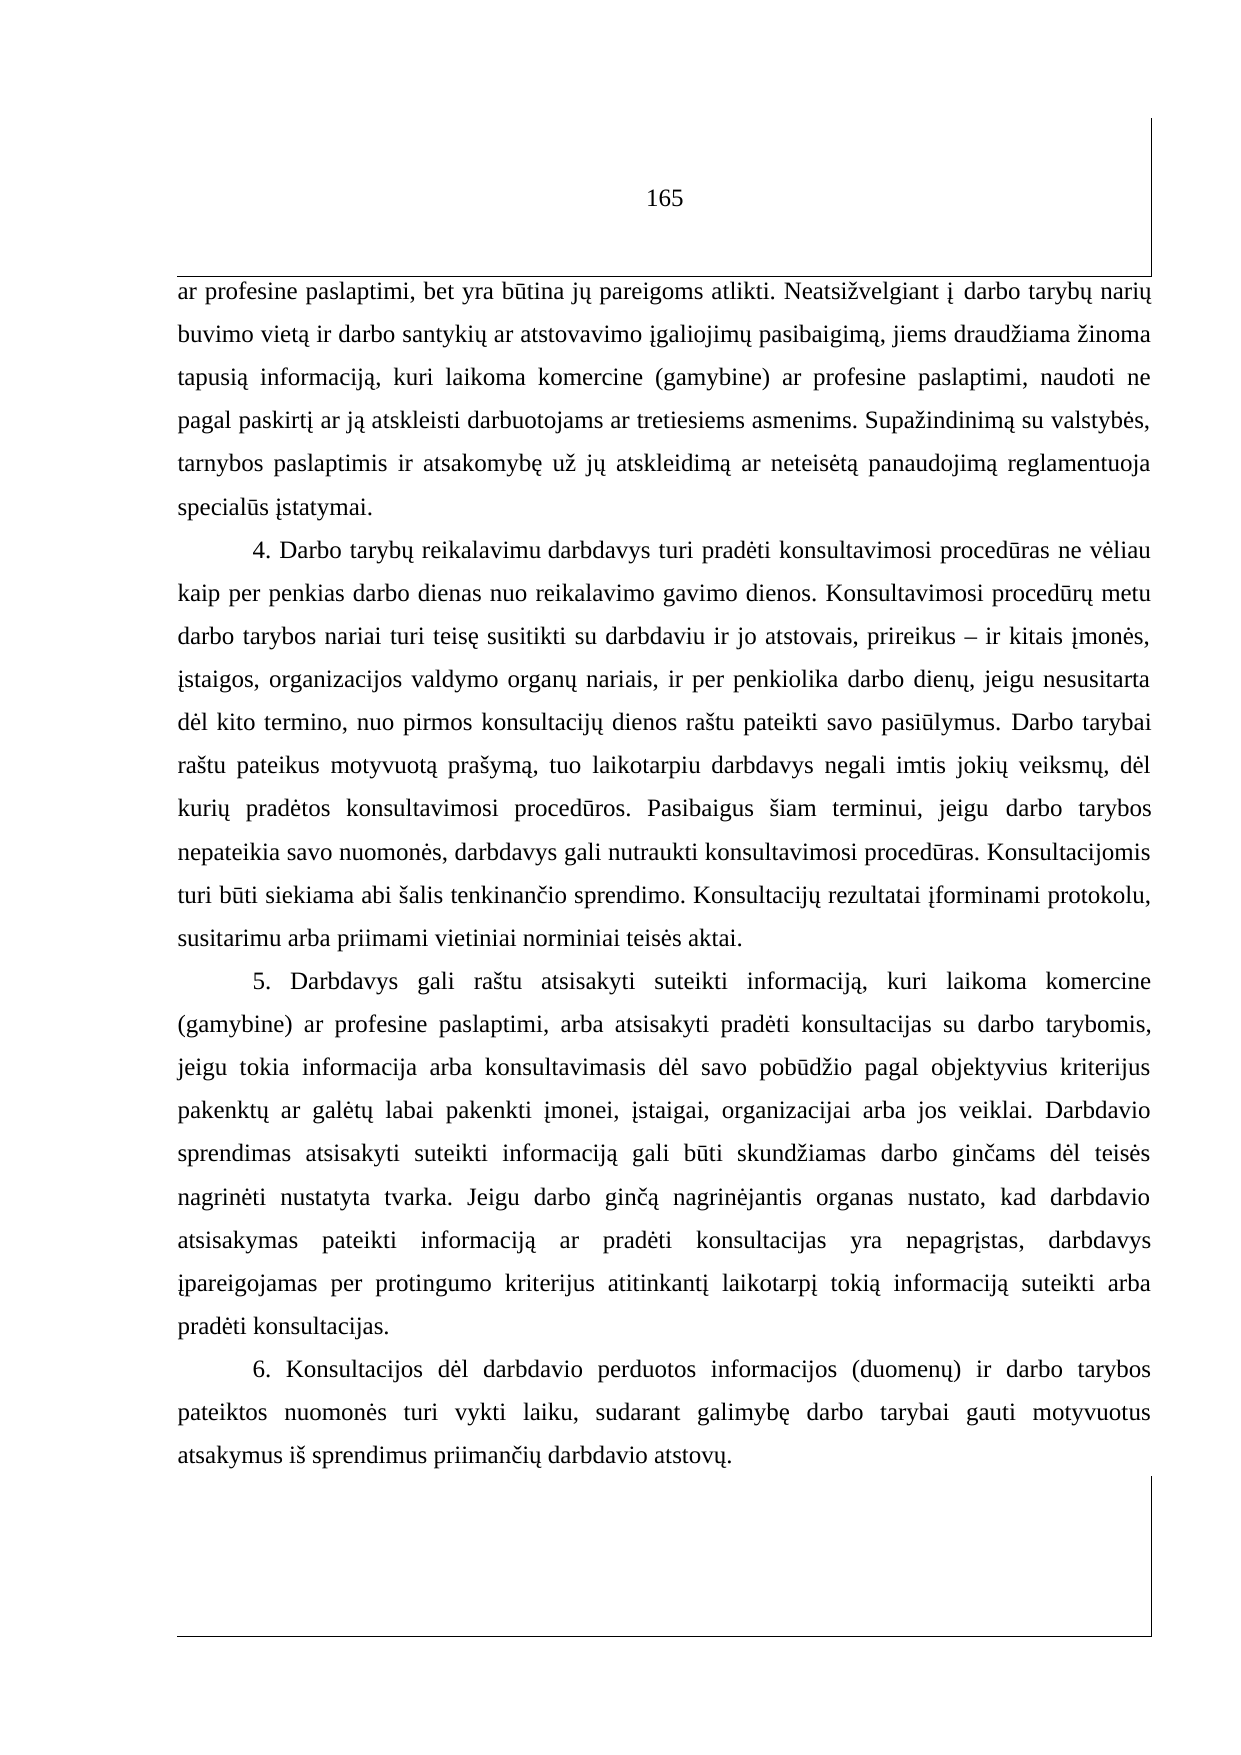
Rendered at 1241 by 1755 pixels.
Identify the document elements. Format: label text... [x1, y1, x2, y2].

text 5. Darbdavys gali raštu atsisakyti suteikti informaciją, kuri laikoma komercine (gamybine) ar profesine paslaptimi, arba atsisakyti pradėti konsultacijas su darbo tarybomis, jeigu tokia informacija arba konsultavimasis dėl savo pobūdžio pagal objektyvius kriterijus pakenktų ar galėtų labai pakenkti įmonei, įstaigai, organizacijai arba jos veiklai. Darbdavio sprendimas atsisakyti suteikti informaciją gali būti skundžiamas darbo ginčams dėl teisės nagrinėti nustatyta tvarka. Jeigu darbo ginčą nagrinėjantis organas nustato, kad darbdavio atsisakymas pateikti informaciją ar pradėti konsultacijas yra nepagrįstas, darbdavys įpareigojamas per protingumo kriterijus atitinkantį laikotarpį tokią informaciją suteikti arba pradėti konsultacijas. [177, 966, 1152, 1340]
text 6. Konsultacijos dėl darbdavio perduotos informacijos (duomenų) ir darbo tarybos pateiktos nuomonės turi vykti laiku, sudarant galimybę darbo tarybai gauti motyvuotus atsakymus iš sprendimus priimančių darbdavio atstovų. [177, 1354, 1152, 1469]
text 4. Darbo tarybų reikalavimu darbdavys turi pradėti konsultavimosi procedūras ne vėliau kaip per penkias darbo dienas nuo reikalavimo gavimo dienos. Konsultavimosi procedūrų metu darbo tarybos nariai turi teisę susitikti su darbdaviu ir jo atstovais, prireikus – ir kitais įmonės, įstaigos, organizacijos valdymo organų nariais, ir per penkiolika darbo dienų, jeigu nesusitarta dėl kito termino, nuo pirmos konsultacijų dienos raštu pateikti savo pasiūlymus. Darbo tarybai raštu pateikus motyvuotą prašymą, tuo laikotarpiu darbdavys negali imtis jokių veiksmų, dėl kurių pradėtos konsultavimosi procedūros. Pasibaigus šiam terminui, jeigu darbo tarybos nepateikia savo nuomonės, darbdavys gali nutraukti konsultavimosi procedūras. Konsultacijomis turi būti siekiama abi šalis tenkinančio sprendimo. Konsultacijų rezultatai įforminami protokolu, susitarimu arba priimami vietiniai norminiai teisės aktai. [177, 535, 1152, 952]
text ar profesine paslaptimi, bet yra būtina jų pareigoms atlikti. Neatsižvelgiant į darbo tarybų narių buvimo vietą ir darbo santykių ar atstovavimo įgaliojimų pasibaigimą, jiems draudžiama žinoma tapusią informaciją, kuri laikoma komercine (gamybine) ar profesine paslaptimi, naudoti ne pagal paskirtį ar ją atskleisti darbuotojams ar tretiesiems asmenims. Supažindinimą su valstybės, tarnybos paslaptimis ir atsakomybę už jų atskleidimą ar neteisėtą panaudojimą reglamentuoja specialūs įstatymai. [177, 276, 1152, 520]
